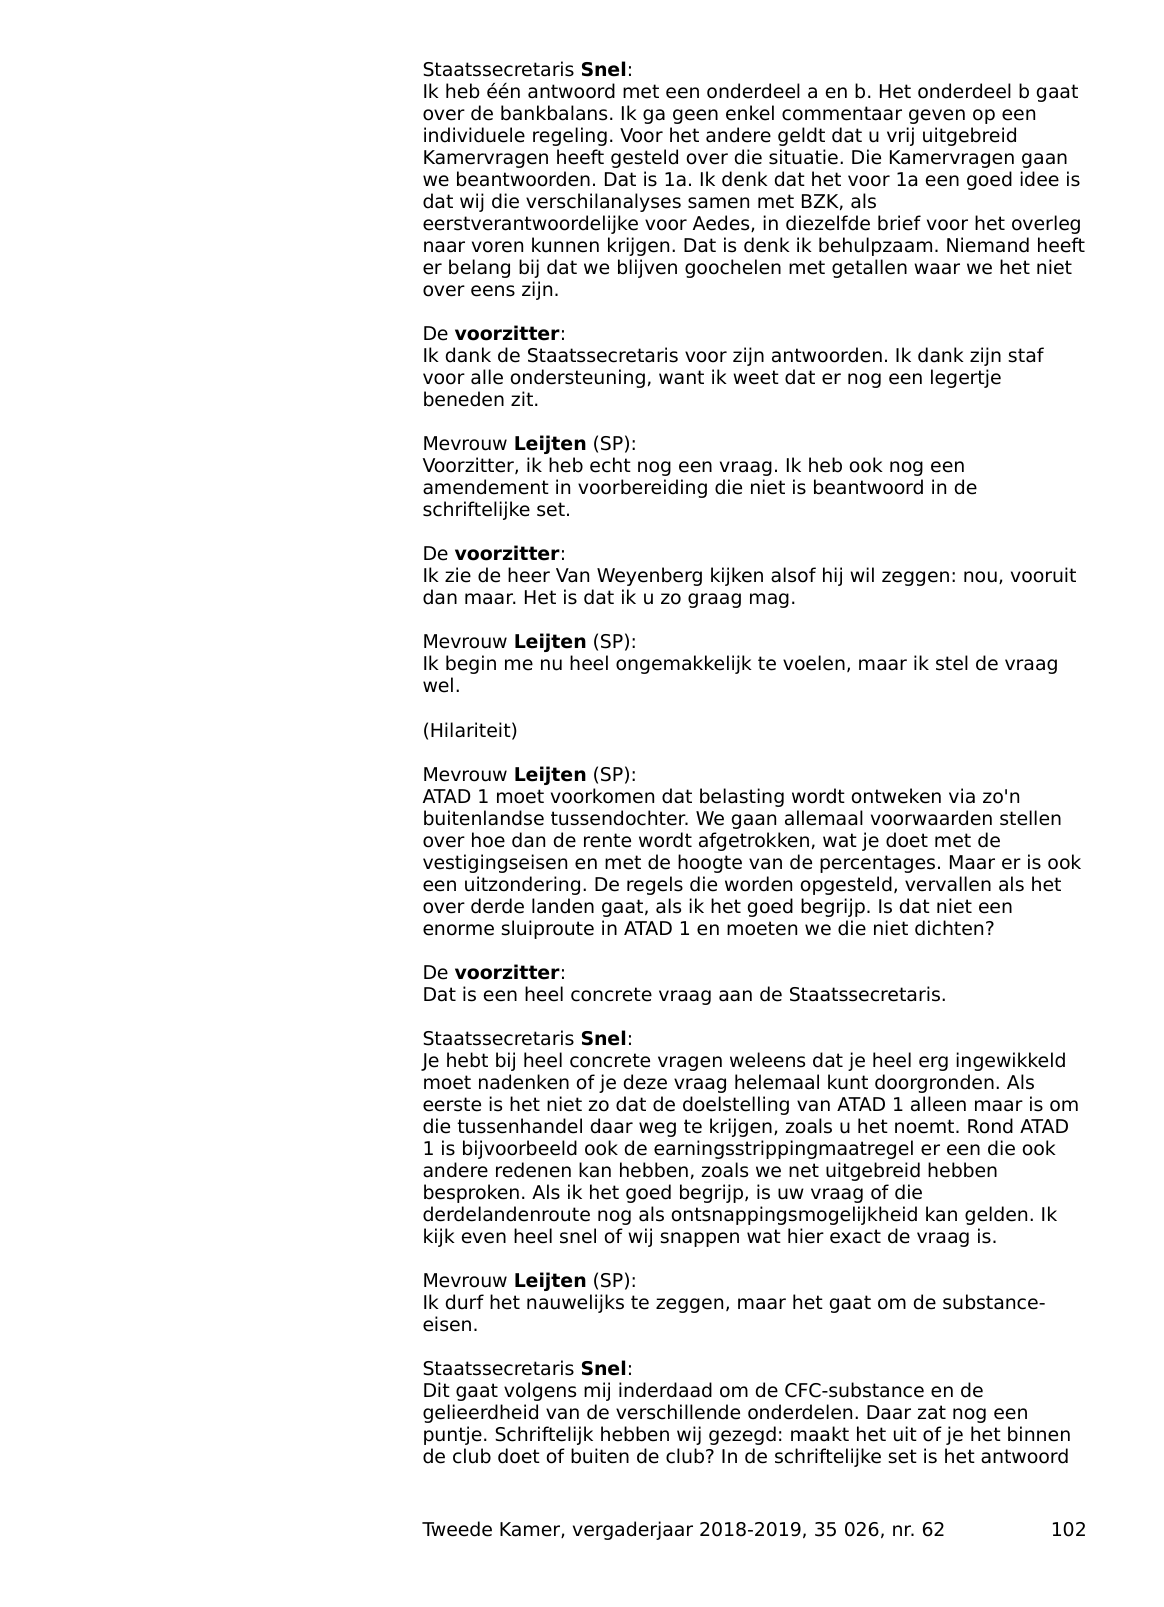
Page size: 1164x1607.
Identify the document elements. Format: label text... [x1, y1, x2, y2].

text ATAD 1 moet voorkomen dat belasting wordt ontweken via zo'n buitenlandse tussendochter. We gaan allemaal voorwaarden stellen over hoe dan de rente wordt afgetrokken, wat je doet met de vestigingseisen en met de hoogte van de percentages. Maar er is ook een uitzondering. De regels die worden opgesteld, vervallen als het over derde landen gaat, als ik het goed begrijp. Is dat niet een enorme sluiproute in ATAD 1 en moeten we die niet dichten? [422, 786, 1087, 939]
text De voorzitter: [422, 323, 1087, 345]
text Mevrouw Leijten (SP): [422, 1270, 1087, 1292]
text De voorzitter: [422, 543, 1087, 565]
text Mevrouw Leijten (SP): [422, 433, 1087, 455]
text De voorzitter: [422, 962, 1087, 984]
text Staatssecretaris Snel: [422, 59, 1087, 81]
text Ik durf het nauwelijks te zeggen, maar het gaat om de substance-eisen. [422, 1292, 1087, 1336]
text Mevrouw Leijten (SP): [422, 764, 1087, 786]
text Je hebt bij heel concrete vragen weleens dat je heel erg ingewikkeld moet nadenken of je deze vraag helemaal kunt doorgronden. Als eerste is het niet zo dat de doelstelling van ATAD 1 alleen maar is om die tussenhandel daar weg te krijgen, zoals u het noemt. Rond ATAD 1 is bijvoorbeeld ook de earningsstrippingmaatregel er een die ook andere redenen kan hebben, zoals we net uitgebreid hebben besproken. Als ik het goed begrijp, is uw vraag of die derdelandenroute nog als ontsnappingsmogelijkheid kan gelden. Ik kijk even heel snel of wij snappen wat hier exact de vraag is. [422, 1050, 1087, 1248]
text Staatssecretaris Snel: [422, 1358, 1087, 1380]
text Ik dank de Staatssecretaris voor zijn antwoorden. Ik dank zijn staf voor alle ondersteuning, want ik weet dat er nog een legertje beneden zit. [422, 345, 1087, 411]
text Staatssecretaris Snel: [422, 1028, 1087, 1050]
text Ik heb één antwoord met een onderdeel a en b. Het onderdeel b gaat over de bankbalans. Ik ga geen enkel commentaar geven op een individuele regeling. Voor het andere geldt dat u vrij uitgebreid Kamervragen heeft gesteld over die situatie. Die Kamervragen gaan we beantwoorden. Dat is 1a. Ik denk dat het voor 1a een goed idee is dat wij die verschilanalyses samen met BZK, als eerstverantwoordelijke voor Aedes, in diezelfde brief voor het overleg naar voren kunnen krijgen. Dat is denk ik behulpzaam. Niemand heeft er belang bij dat we blijven goochelen met getallen waar we het niet over eens zijn. [422, 81, 1087, 301]
text Mevrouw Leijten (SP): [422, 631, 1087, 653]
text Voorzitter, ik heb echt nog een vraag. Ik heb ook nog een amendement in voorbereiding die niet is beantwoord in de schriftelijke set. [422, 455, 1087, 521]
text Ik zie de heer Van Weyenberg kijken alsof hij wil zeggen: nou, vooruit dan maar. Het is dat ik u zo graag mag. [422, 565, 1087, 609]
text Dat is een heel concrete vraag aan de Staatssecretaris. [422, 984, 1087, 1006]
text Dit gaat volgens mij inderdaad om de CFC-substance en de gelieerdheid van de verschillende onderdelen. Daar zat nog een puntje. Schriftelijk hebben wij gezegd: maakt het uit of je het binnen de club doet of buiten de club? In de schriftelijke set is het antwoord [422, 1380, 1087, 1468]
text Ik begin me nu heel ongemakkelijk te voelen, maar ik stel de vraag wel. [422, 653, 1087, 697]
text (Hilariteit) [422, 719, 1087, 741]
